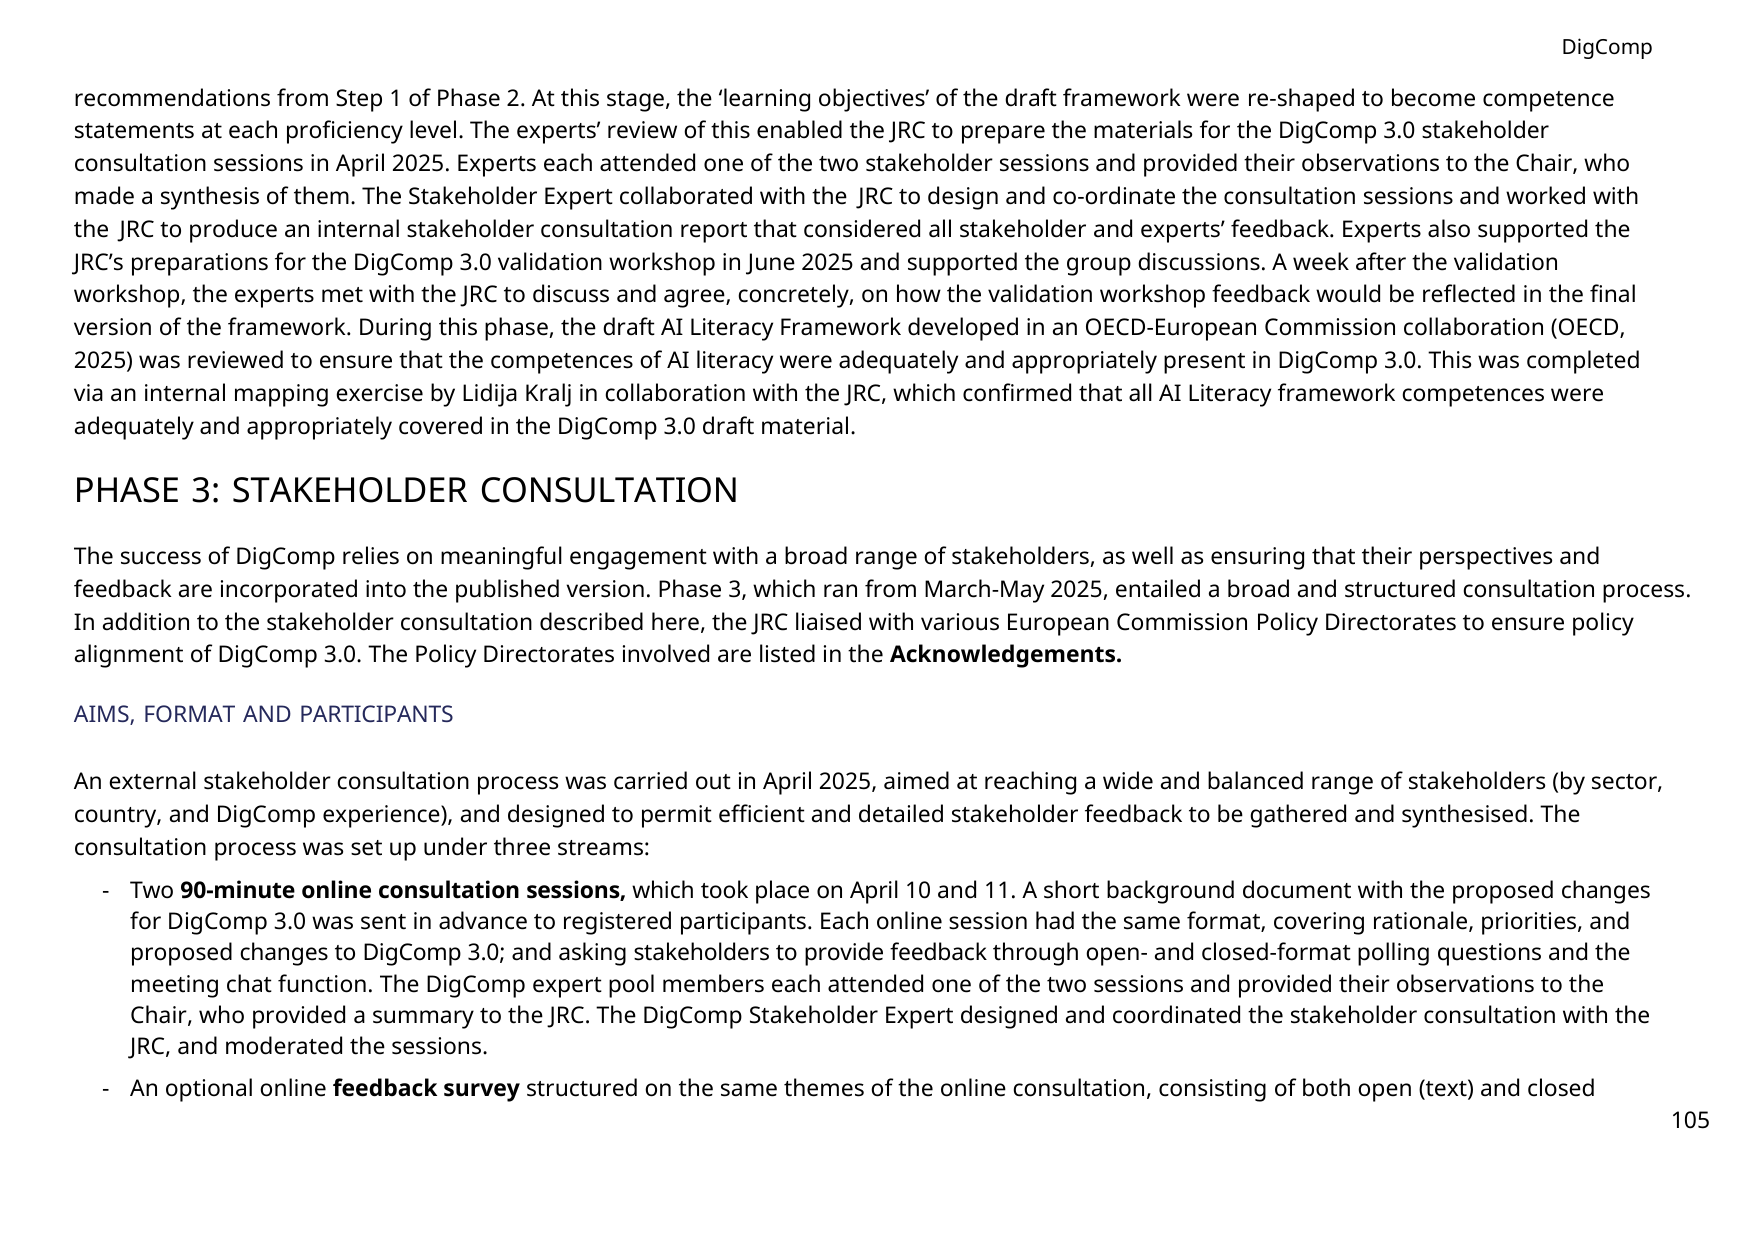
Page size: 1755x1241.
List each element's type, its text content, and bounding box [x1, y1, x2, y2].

text The success of DigComp relies on meaningful engagement with a broad range of stakeholders, as well as ensuring that their perspectives and feedback are incorporated into the published version. Phase 3, which ran from March-May 2025, entailed a broad and structured consultation process. In addition to the stakeholder consultation described here, the JRC liaised with various European Commission Policy Directorates to ensure policy alignment of DigComp 3.0. The Policy Directorates involved are listed in the Acknowledgements. [74, 540, 1693, 669]
list An optional online feedback survey structured on the same themes of the online consultation, consisting of both open (text) and closed [102, 1072, 1663, 1103]
list Two 90-minute online consultation sessions, which took place on April 10 and 11. A short background document with the proposed changes for DigComp 3.0 was sent in advance to registered participants. Each online session had the same format, covering rationale, priorities, and proposed changes to DigComp 3.0; and asking stakeholders to provide feedback through open- and closed-format polling questions and the meeting chat function. The DigComp expert pool members each attended one of the two sessions and provided their observations to the Chair, who provided a summary to the JRC. The DigComp Stakeholder Expert designed and coordinated the stakeholder consultation with the JRC, and moderated the sessions. [102, 874, 1663, 1061]
subtitle PHASE 3: STAKEHOLDER CONSULTATION [74, 475, 1710, 510]
text An external stakeholder consultation process was carried out in April 2025, aimed at reaching a wide and balanced range of stakeholders (by sector, country, and DigComp experience), and designed to permit efficient and detailed stakeholder feedback to be gathered and synthesised. The consultation process was set up under three streams: [74, 765, 1693, 862]
text recommendations from Step 1 of Phase 2. At this stage, the ‘learning objectives’ of the draft framework were re-shaped to become competence statements at each proficiency level. The experts’ review of this enabled the JRC to prepare the materials for the DigComp 3.0 stakeholder consultation sessions in April 2025. Experts each attended one of the two stakeholder sessions and provided their observations to the Chair, who made a synthesis of them. The Stakeholder Expert collaborated with the JRC to design and co-ordinate the consultation sessions and worked with the JRC to produce an internal stakeholder consultation report that considered all stakeholder and experts’ feedback. Experts also supported the JRC’s preparations for the DigComp 3.0 validation workshop in June 2025 and supported the group discussions. A week after the validation workshop, the experts met with the JRC to discuss and agree, concretely, on how the validation workshop feedback would be reflected in the final version of the framework. During this phase, the draft AI Literacy Framework developed in an OECD-European Commission collaboration (OECD, 2025) was reviewed to ensure that the competences of AI literacy were adequately and appropriately present in DigComp 3.0. This was completed via an internal mapping exercise by Lidija Kralj in collaboration with the JRC, which confirmed that all AI Literacy framework competences were adequately and appropriately covered in the DigComp 3.0 draft material. [74, 82, 1664, 441]
text AIMS, FORMAT AND PARTICIPANTS [74, 698, 1710, 729]
